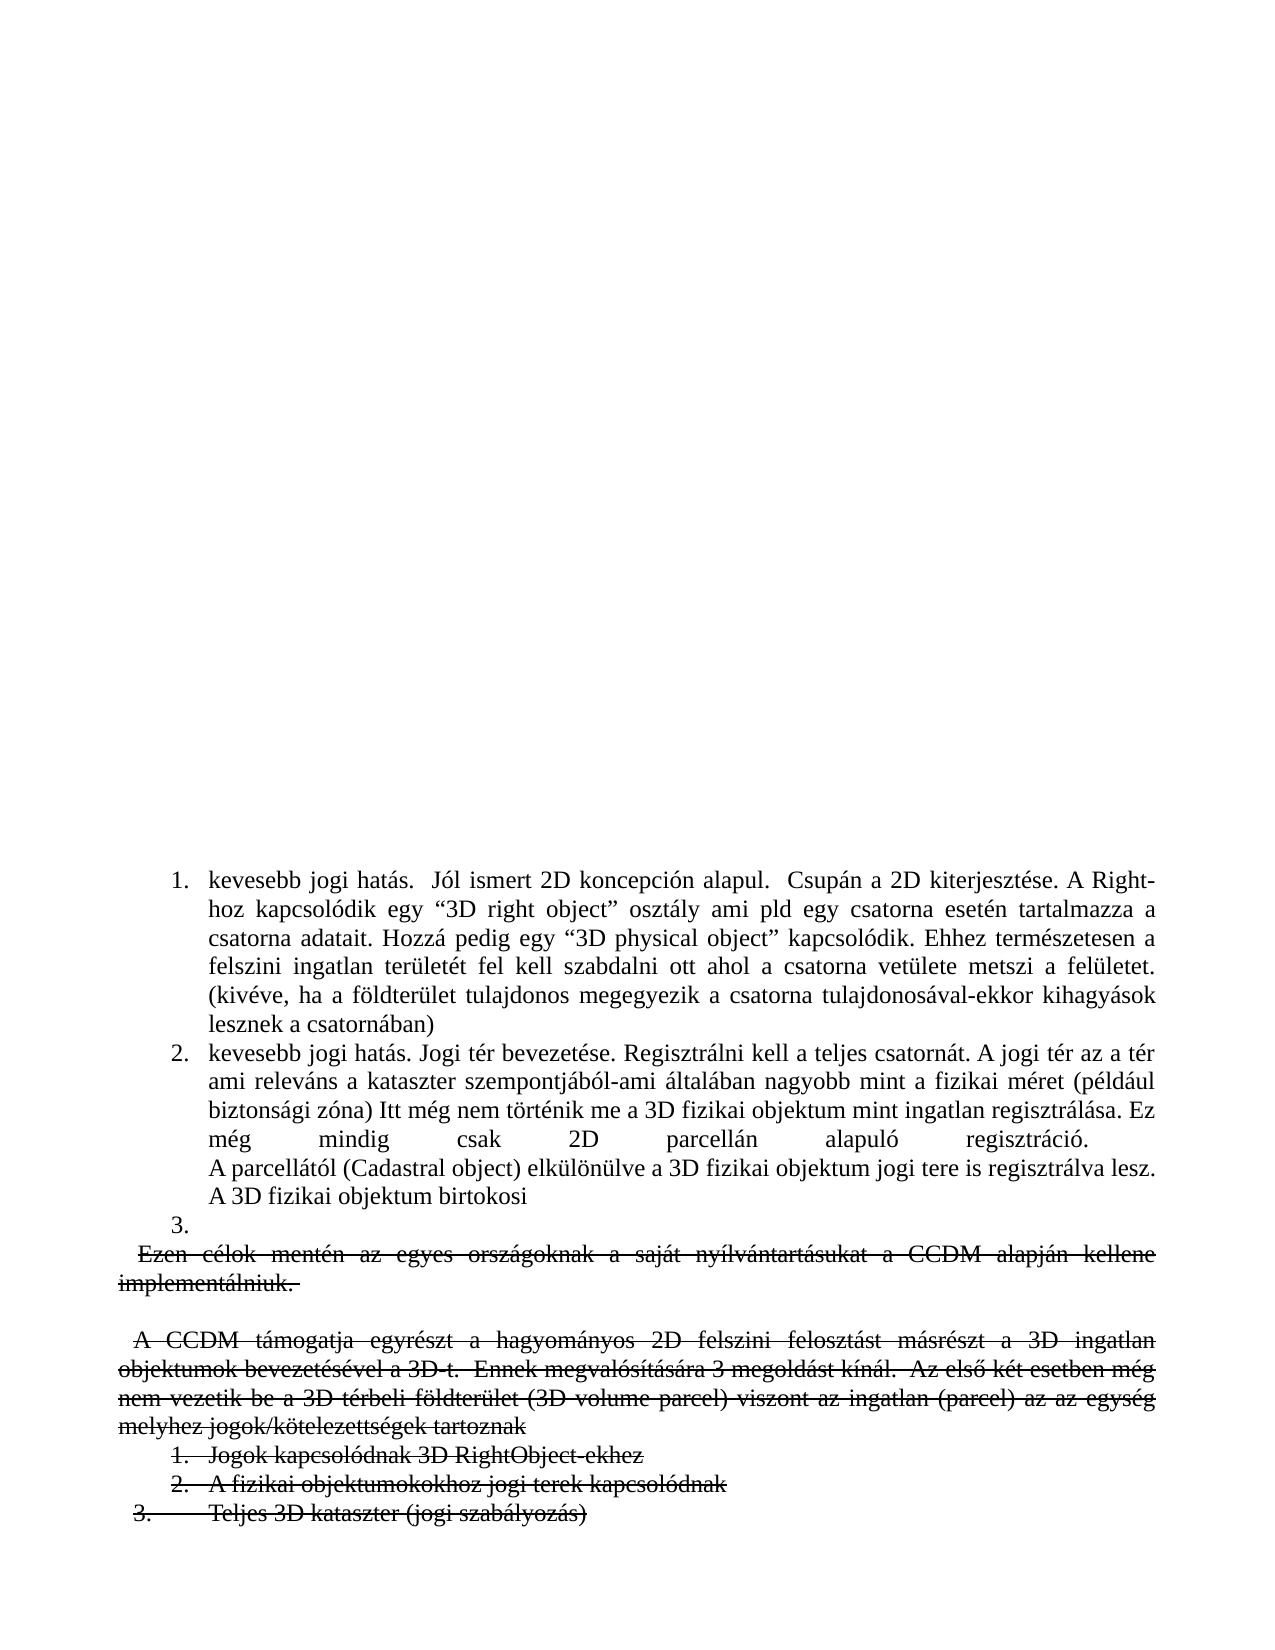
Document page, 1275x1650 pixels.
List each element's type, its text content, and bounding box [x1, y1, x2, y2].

list kevesebb jogi hatás. Jól ismert 2D koncepción alapul. Csupán a 2D kiterjesztése. A Right-hoz kapcsolódik egy “3D right object” osztály ami pld egy csatorna esetén tartalmazza a csatorna adatait. Hozzá pedig egy “3D physical object” kapcsolódik. Ehhez természetesen a felszini ingatlan területét fel kell szabdalni ott ahol a csatorna vetülete metszi a felületet. (kivéve, ha a földterület tulajdonos megegyezik a csatorna tulajdonosával-ekkor kihagyások lesznek a csatornában) [171, 865, 1157, 1038]
text A CCDM támogatja egyrészt a hagyományos 2D felszini felosztást másrészt a 3D ingatlan objektumok bevezetésével a 3D-t. Ennek megvalósítására 3 megoldást kínál. Az első két esetben még nem vezetik be a 3D térbeli földterület (3D volume parcel) viszont az ingatlan (parcel) az az egység melyhez jogok/kötelezettségek tartoznak [118, 1325, 1157, 1440]
list A fizikai objektumokokhoz jogi terek kapcsolódnak [171, 1469, 1157, 1498]
list Jogok kapcsolódnak 3D RightObject-ekhez [171, 1440, 1157, 1469]
list kevesebb jogi hatás. Jogi tér bevezetése. Regisztrálni kell a teljes csatornát. A jogi tér az a tér ami releváns a kataszter szempontjából-ami általában nagyobb mint a fizikai méret (például biztonsági zóna) Itt még nem történik me a 3D fizikai objektum mint ingatlan regisztrálása. Ez még mindig csak 2D parcellán alapuló regisztráció. A parcellától (Cadastral object) elkülönülve a 3D fizikai objektum jogi tere is regisztrálva lesz. A 3D fizikai objektum birtokosi [171, 1038, 1157, 1210]
text Ezen célok mentén az egyes országoknak a saját nyílvántartásukat a CCDM alapján kellene implementálniuk. [118, 1239, 1157, 1296]
list Teljes 3D kataszter (jogi szabályozás) [118, 1498, 1157, 1526]
